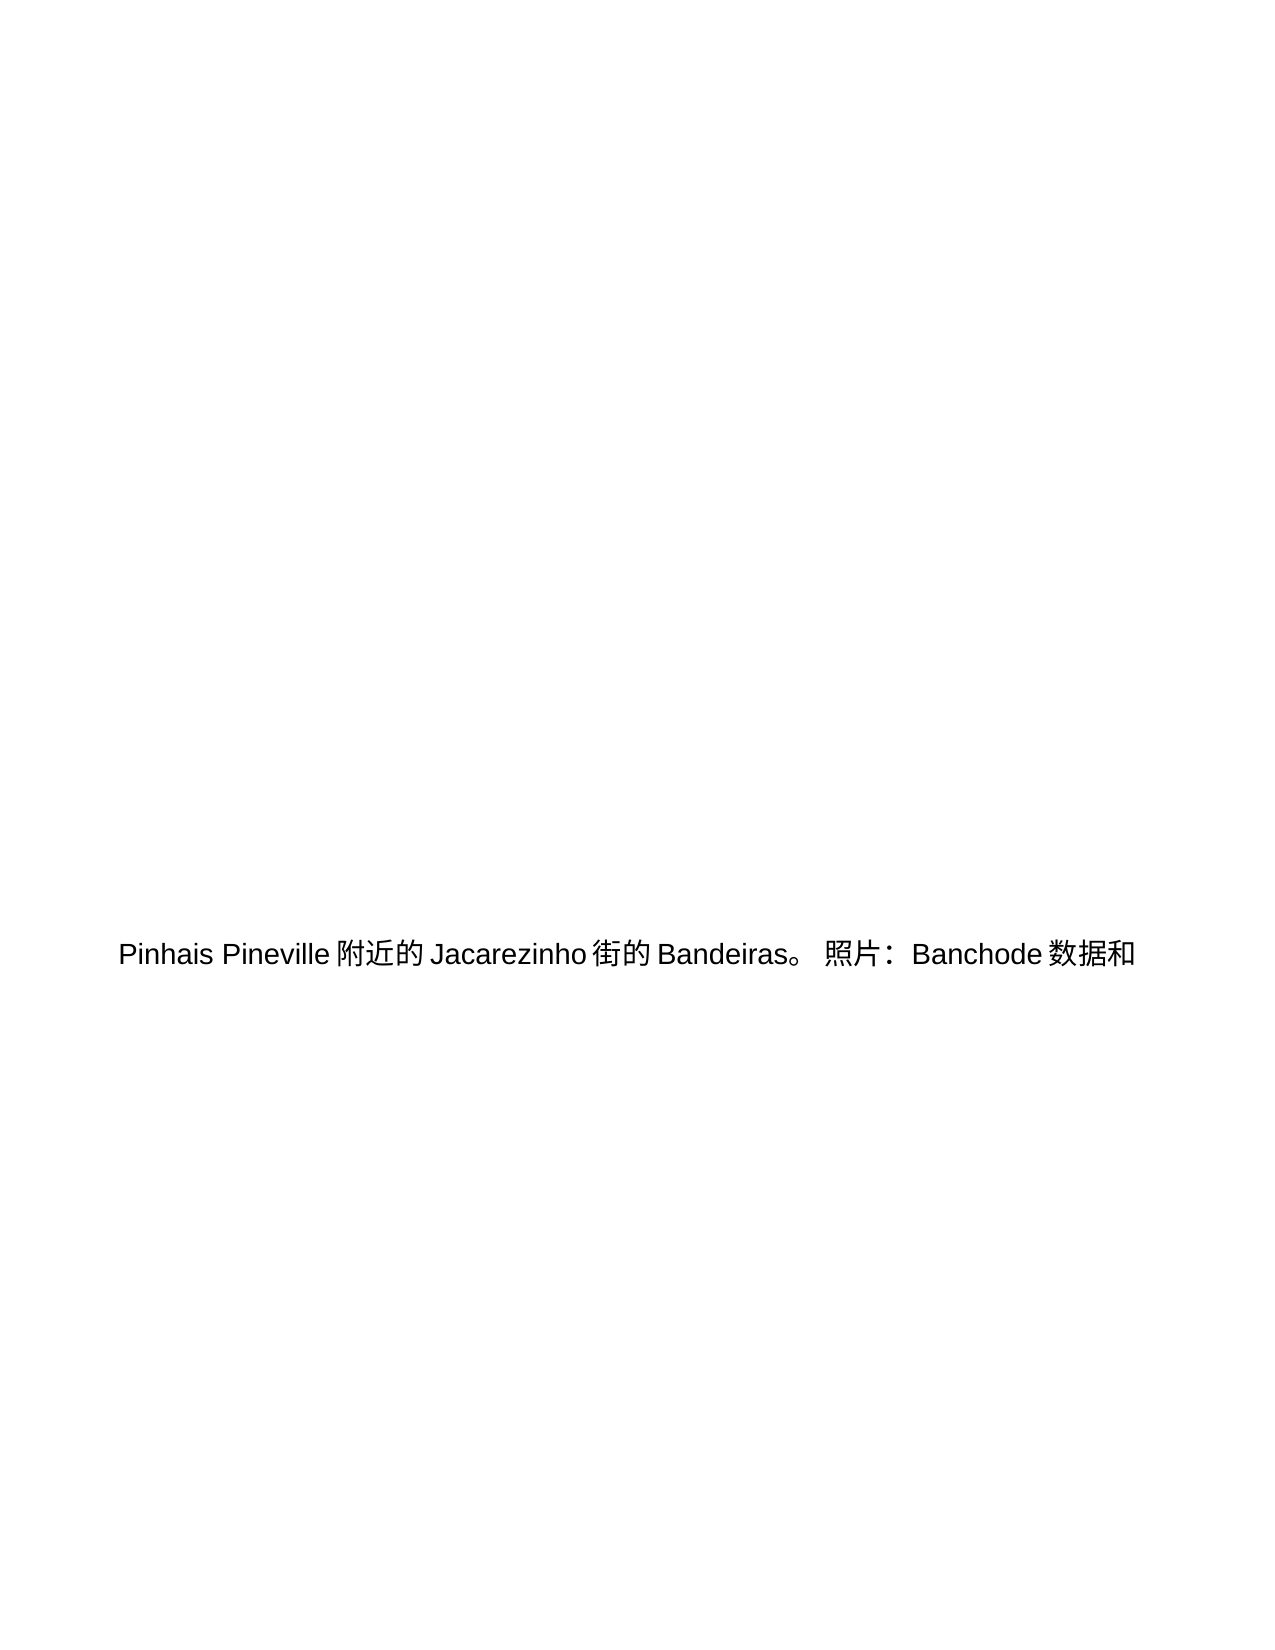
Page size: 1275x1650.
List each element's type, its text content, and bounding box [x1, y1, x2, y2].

text Pinhais Pineville附近的Jacarezinho街的Bandeiras。 照片：Banchode数据和 [118, 118, 1157, 973]
